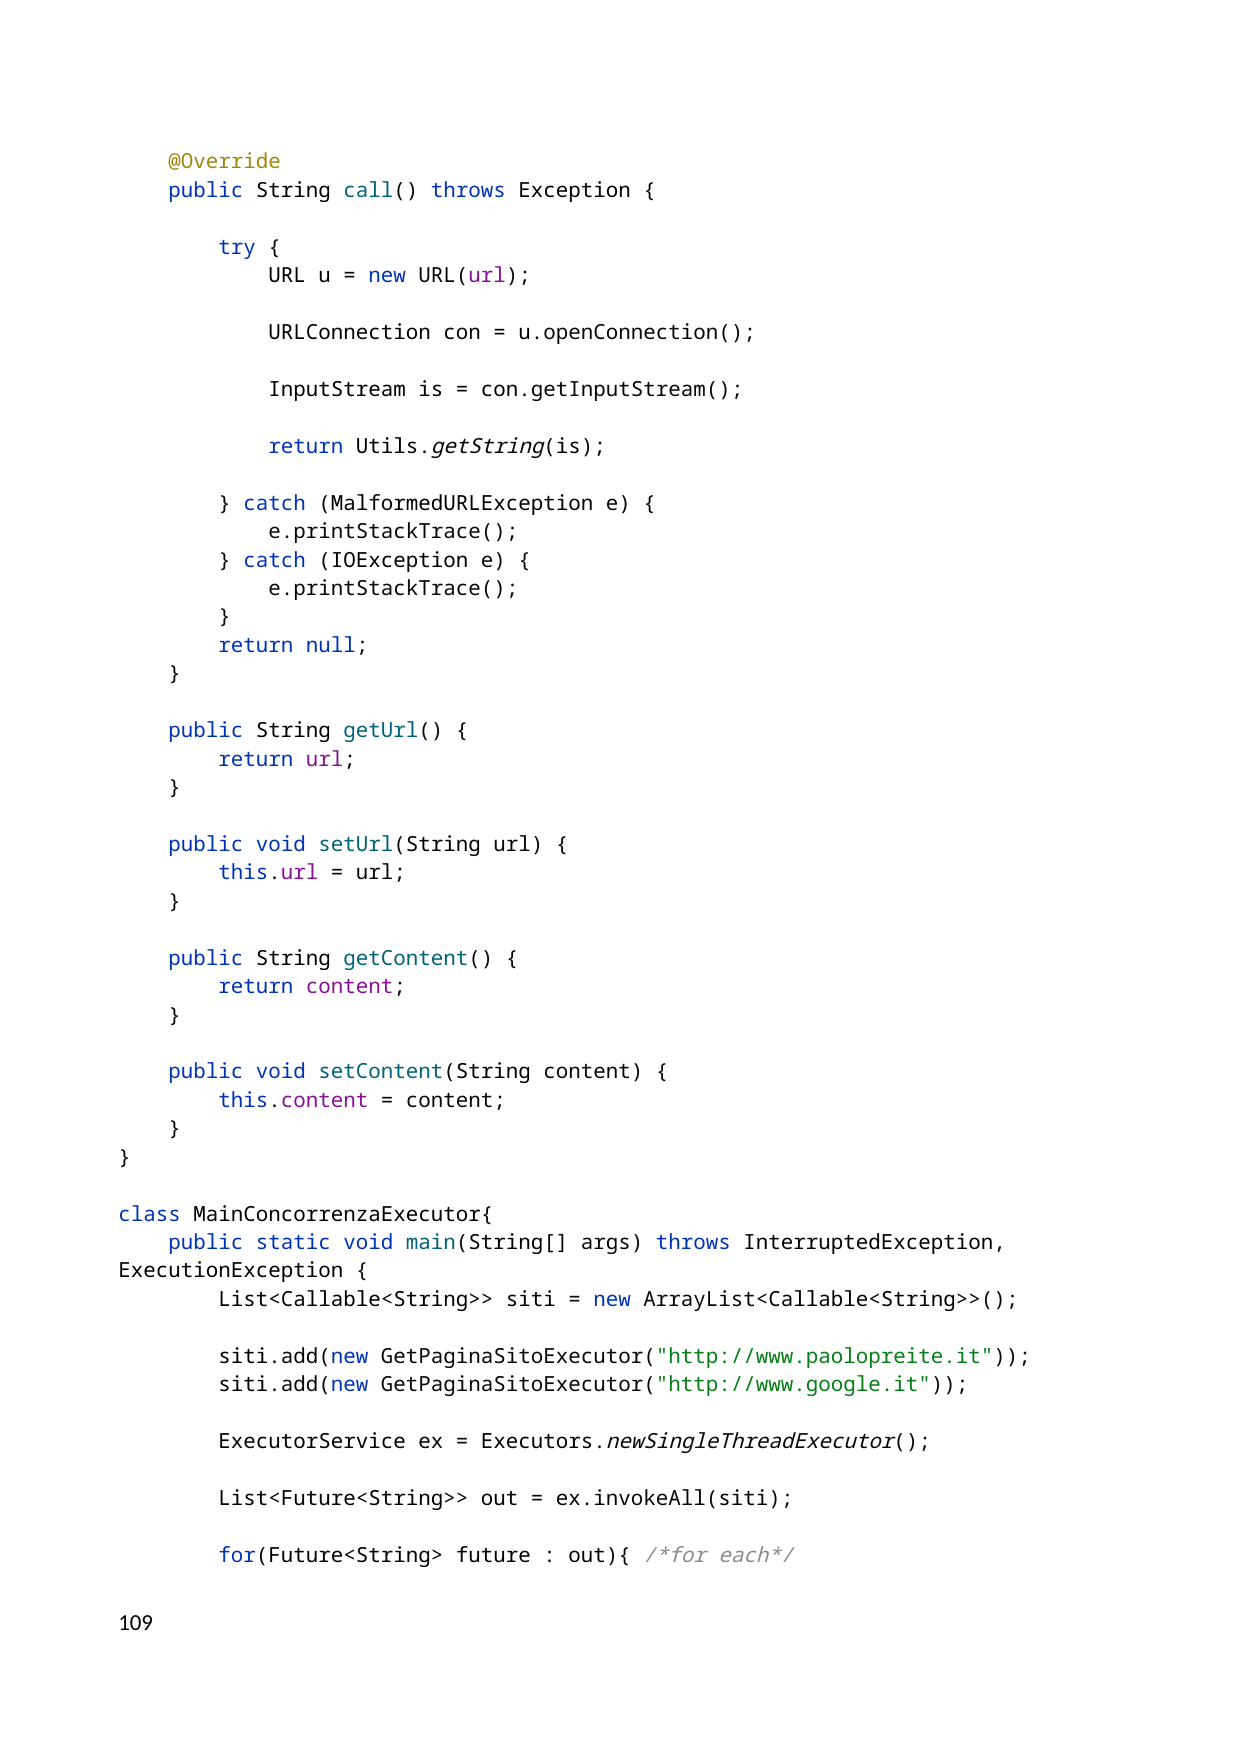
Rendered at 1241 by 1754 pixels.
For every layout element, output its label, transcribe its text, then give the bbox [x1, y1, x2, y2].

text @Override public String call() throws Exception { try { URL u = new URL(url); URLConnection con = u.openConnection(); InputStream is = con.getInputStream(); return Utils.getString(is); } catch (MalformedURLException e) { e.printStackTrace(); } catch (IOException e) { e.printStackTrace(); } return null; } public String getUrl() { return url; } public void setUrl(String url) { this.url = url; } public String getContent() { return content; } public void setContent(String content) { this.content = content; } } class MainConcorrenzaExecutor{ public static void main(String[] args) throws InterruptedException, ExecutionException { List<Callable<String>> siti = new ArrayList<Callable<String>>(); siti.add(new GetPaginaSitoExecutor("http://www.paolopreite.it")); siti.add(new GetPaginaSitoExecutor("http://www.google.it")); ExecutorService ex = Executors.newSingleThreadExecutor(); List<Future<String>> out = ex.invokeAll(siti); for(Future<String> future : out){ /*for each*/ [118, 118, 1122, 1568]
